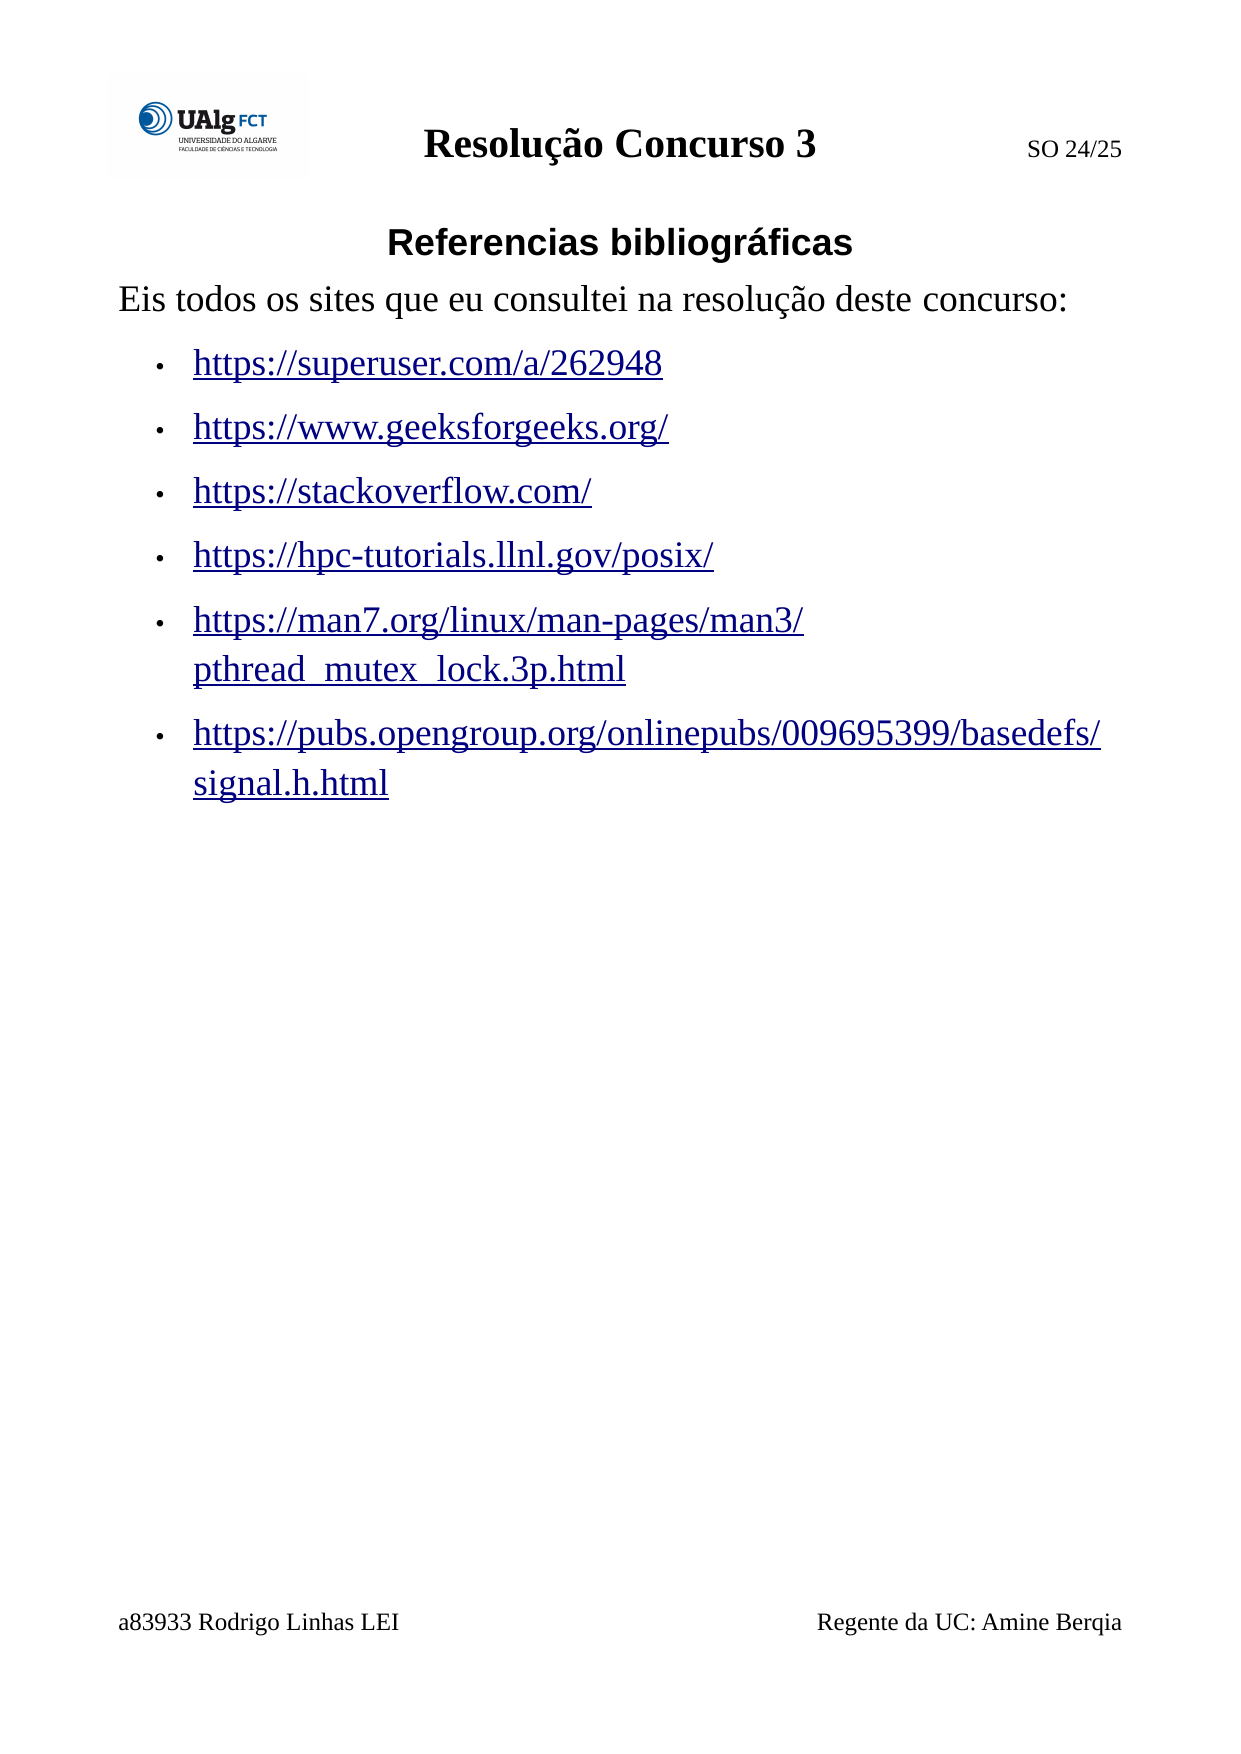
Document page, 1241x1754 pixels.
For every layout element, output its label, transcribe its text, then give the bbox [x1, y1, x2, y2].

list https://hpc-tutorials.llnl.gov/posix/ [156, 533, 1122, 576]
list https://man7.org/linux/man-pages/man3/pthread_mutex_lock.3p.html [156, 597, 1122, 690]
subtitle Referencias bibliográficas [118, 221, 1122, 264]
list https://www.geeksforgeeks.org/ [156, 404, 1122, 448]
list https://pubs.opengroup.org/onlinepubs/009695399/basedefs/signal.h.html [156, 711, 1122, 803]
picture [106, 73, 310, 180]
list https://superuser.com/a/262948 [156, 340, 1122, 383]
text Eis todos os sites que eu consultei na resolução deste­ concurso: [118, 276, 1122, 319]
list https://stackoverflow.com/ [156, 469, 1122, 512]
